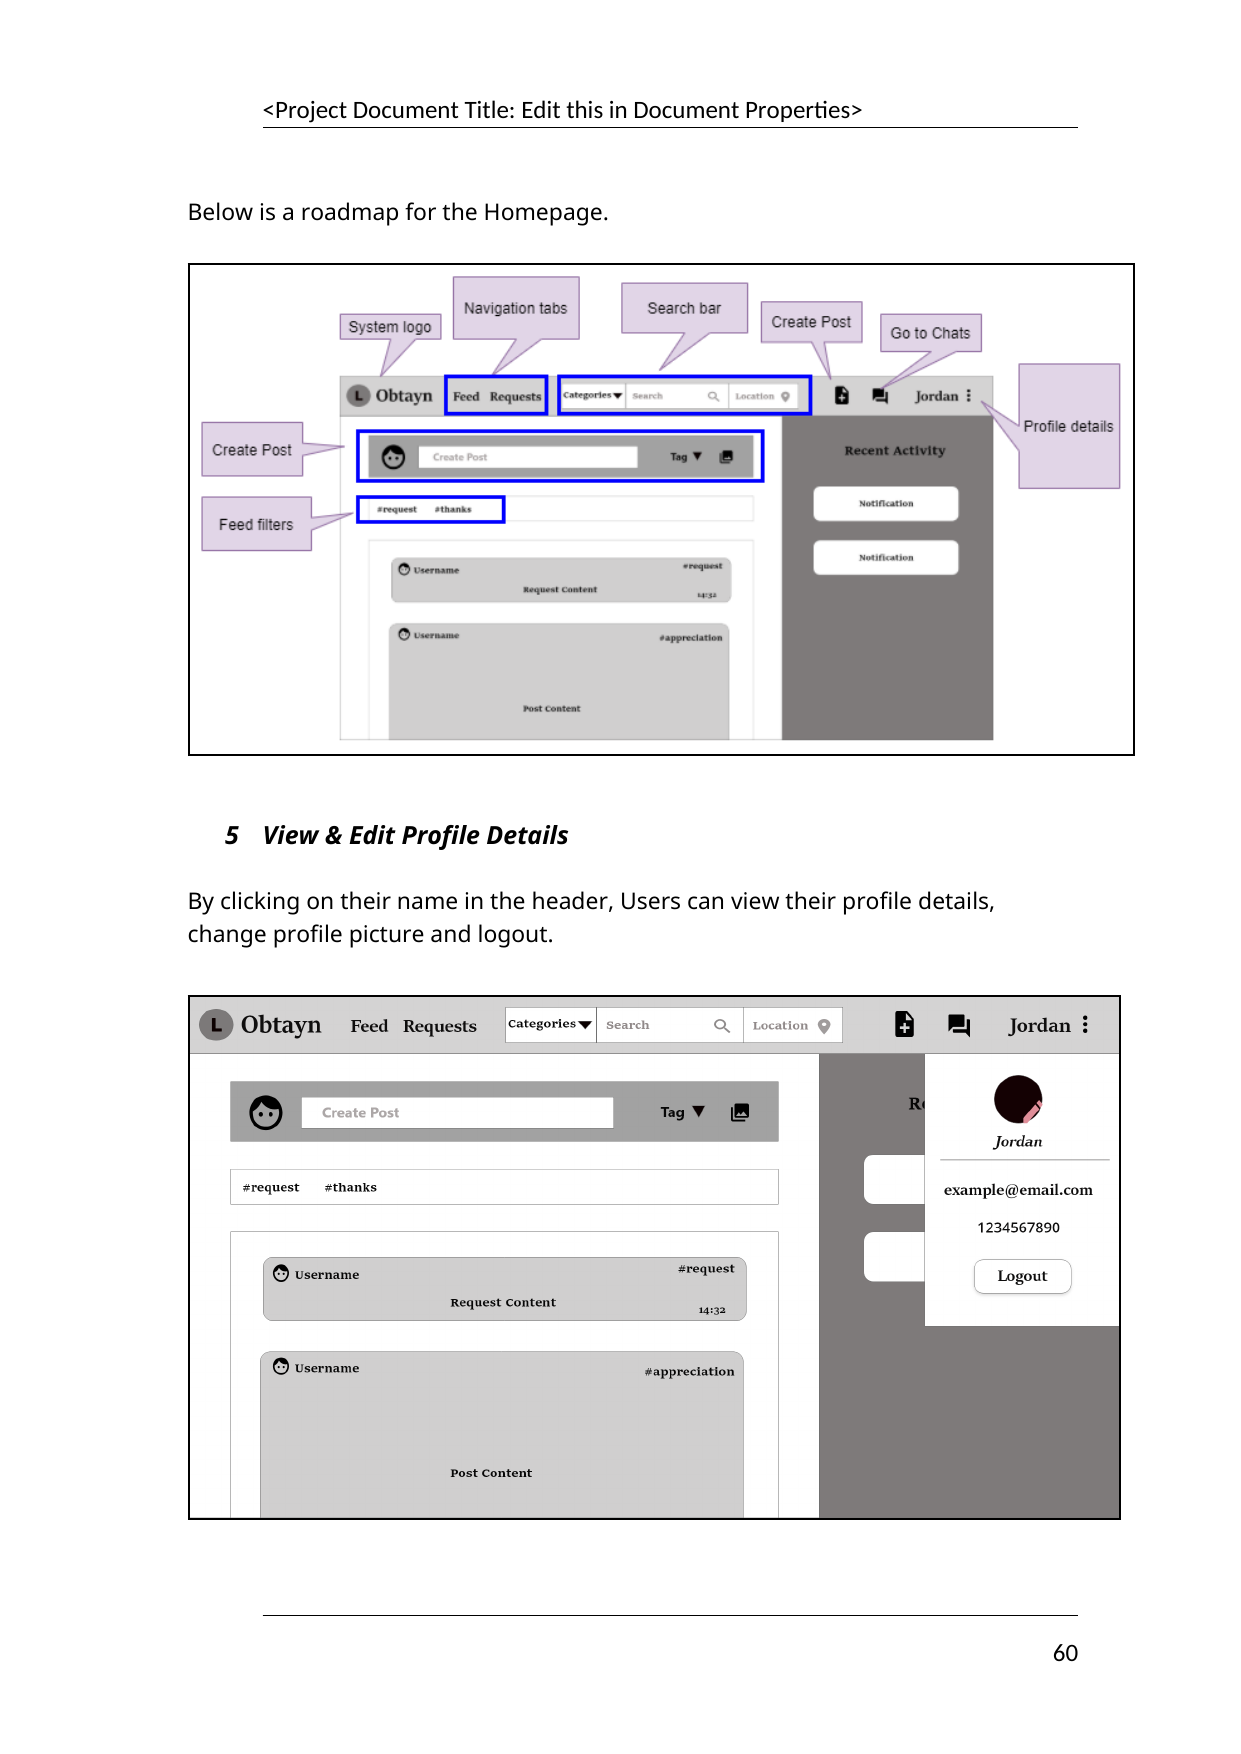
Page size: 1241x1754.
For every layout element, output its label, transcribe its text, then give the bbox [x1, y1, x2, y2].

text By clicking on their name in the header, Users can view their profile details, change profile picture and logout. [187, 884, 1078, 949]
subtitle View & Edit Profile Details [225, 802, 1078, 852]
text Below is a roadmap for the Homepage. [187, 195, 1078, 227]
picture [190, 997, 1119, 1518]
picture [190, 265, 1133, 754]
